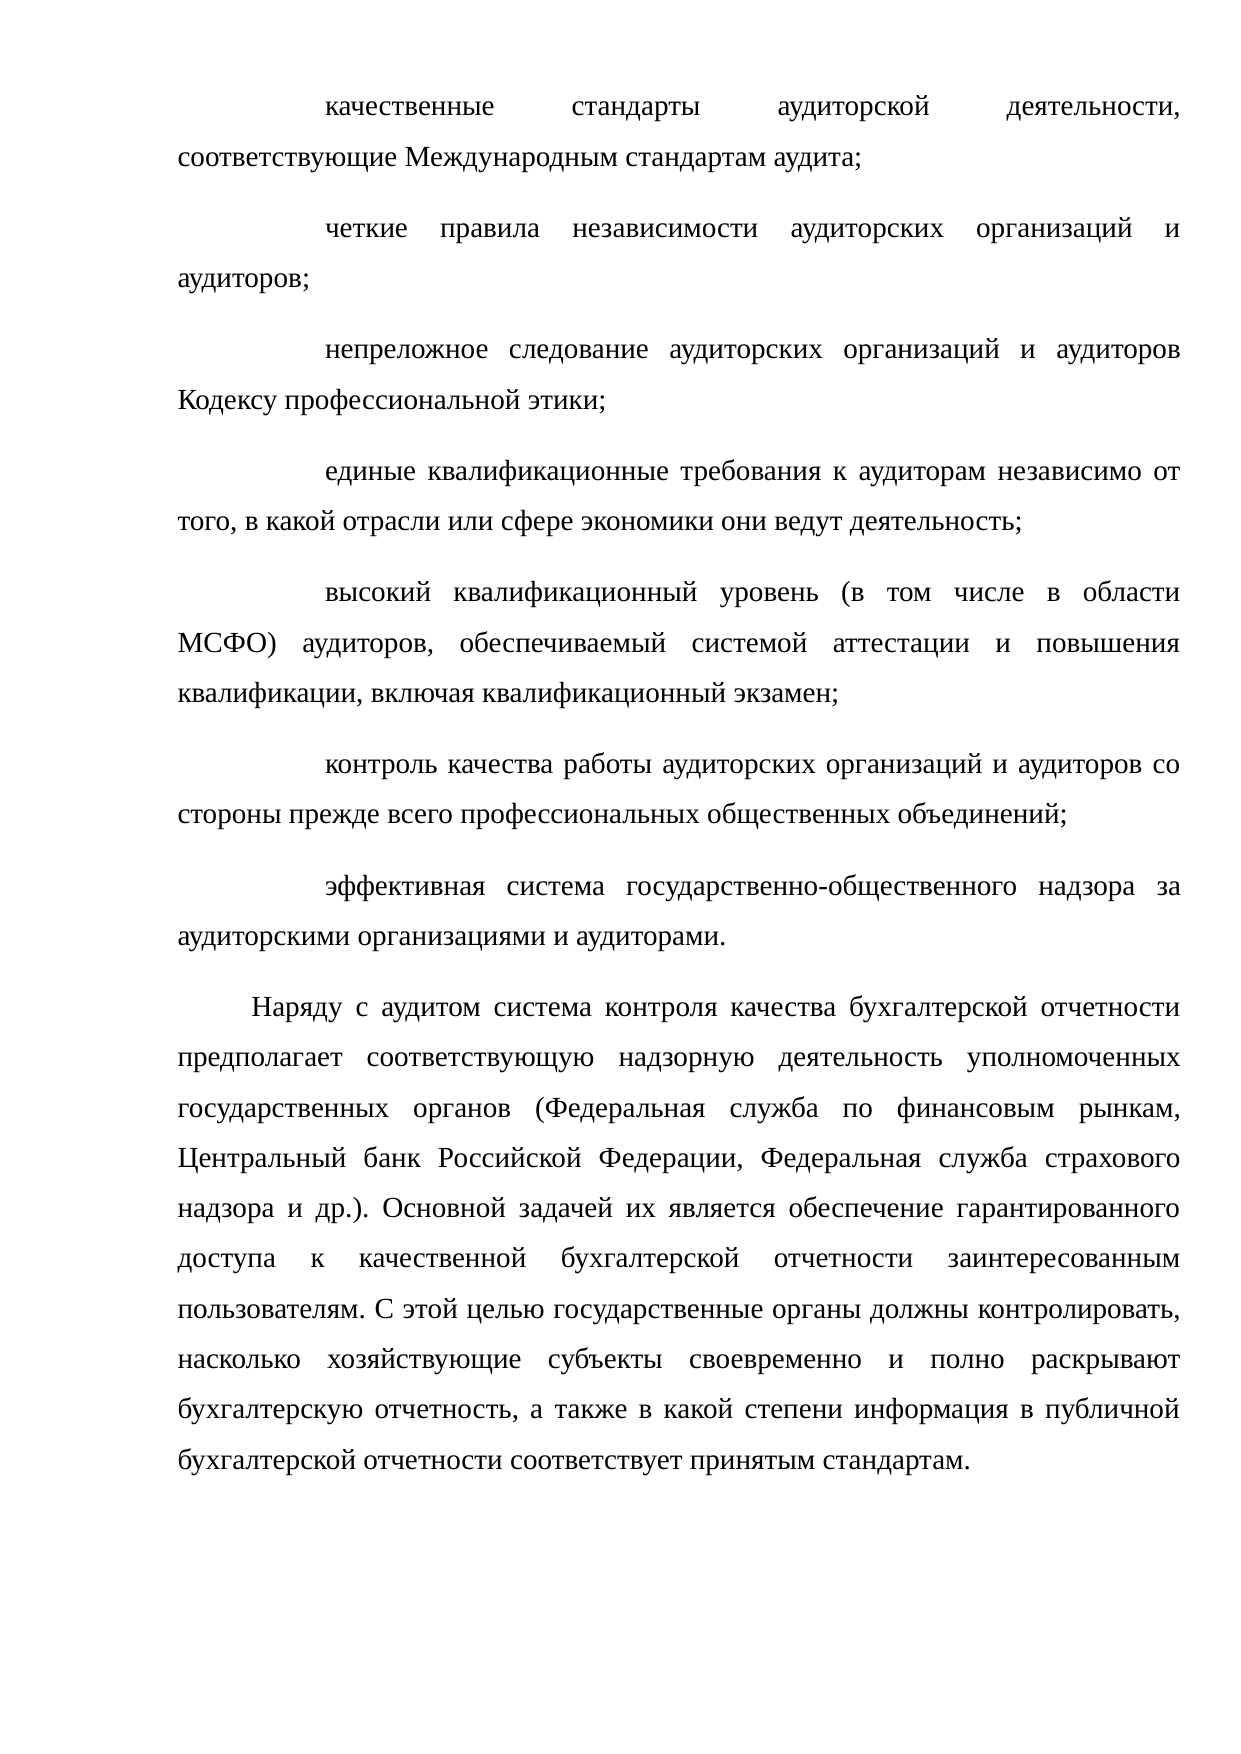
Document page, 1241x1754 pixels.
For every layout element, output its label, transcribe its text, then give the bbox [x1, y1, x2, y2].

list высокий квалификационный уровень (в том числе в области МСФО) аудиторов, обеспечиваемый системой аттестации и повышения квалификации, включая квалификационный экзамен; [177, 574, 1181, 708]
list непреложное следование аудиторских организаций и аудиторов Кодексу профессиональной этики; [177, 331, 1181, 415]
list четкие правила независимости аудиторских организаций и аудиторов; [177, 210, 1181, 294]
list качественные стандарты аудиторской деятельности, соответствующие Международным стандартам аудита; [177, 88, 1181, 172]
list эффективная система государственно-общественного надзора за аудиторскими организациями и аудиторами. [177, 868, 1181, 951]
list контроль качества работы аудиторских организаций и аудиторов со стороны прежде всего профессиональных общественных объединений; [177, 746, 1181, 830]
list единые квалификационные требования к аудиторам независимо от того, в какой отрасли или сфере экономики они ведут деятельность; [177, 453, 1181, 537]
text Наряду с аудитом система контроля качества бухгалтерской отчетности предполагает соответствующую надзорную деятельность уполномоченных государственных органов (Федеральная служба по финансовым рынкам, Центральный банк Российской Федерации, Федеральная служба страхового надзора и др.). Основной задачей их является обеспечение гарантированного доступа к качественной бухгалтерской отчетности заинтересованным пользователям. С этой целью государственные органы должны контролировать, насколько хозяйствующие субъекты своевременно и полно раскрывают бухгалтерскую отчетность, а также в какой степени информация в публичной бухгалтерской отчетности соответствует принятым стандартам. [177, 989, 1181, 1475]
